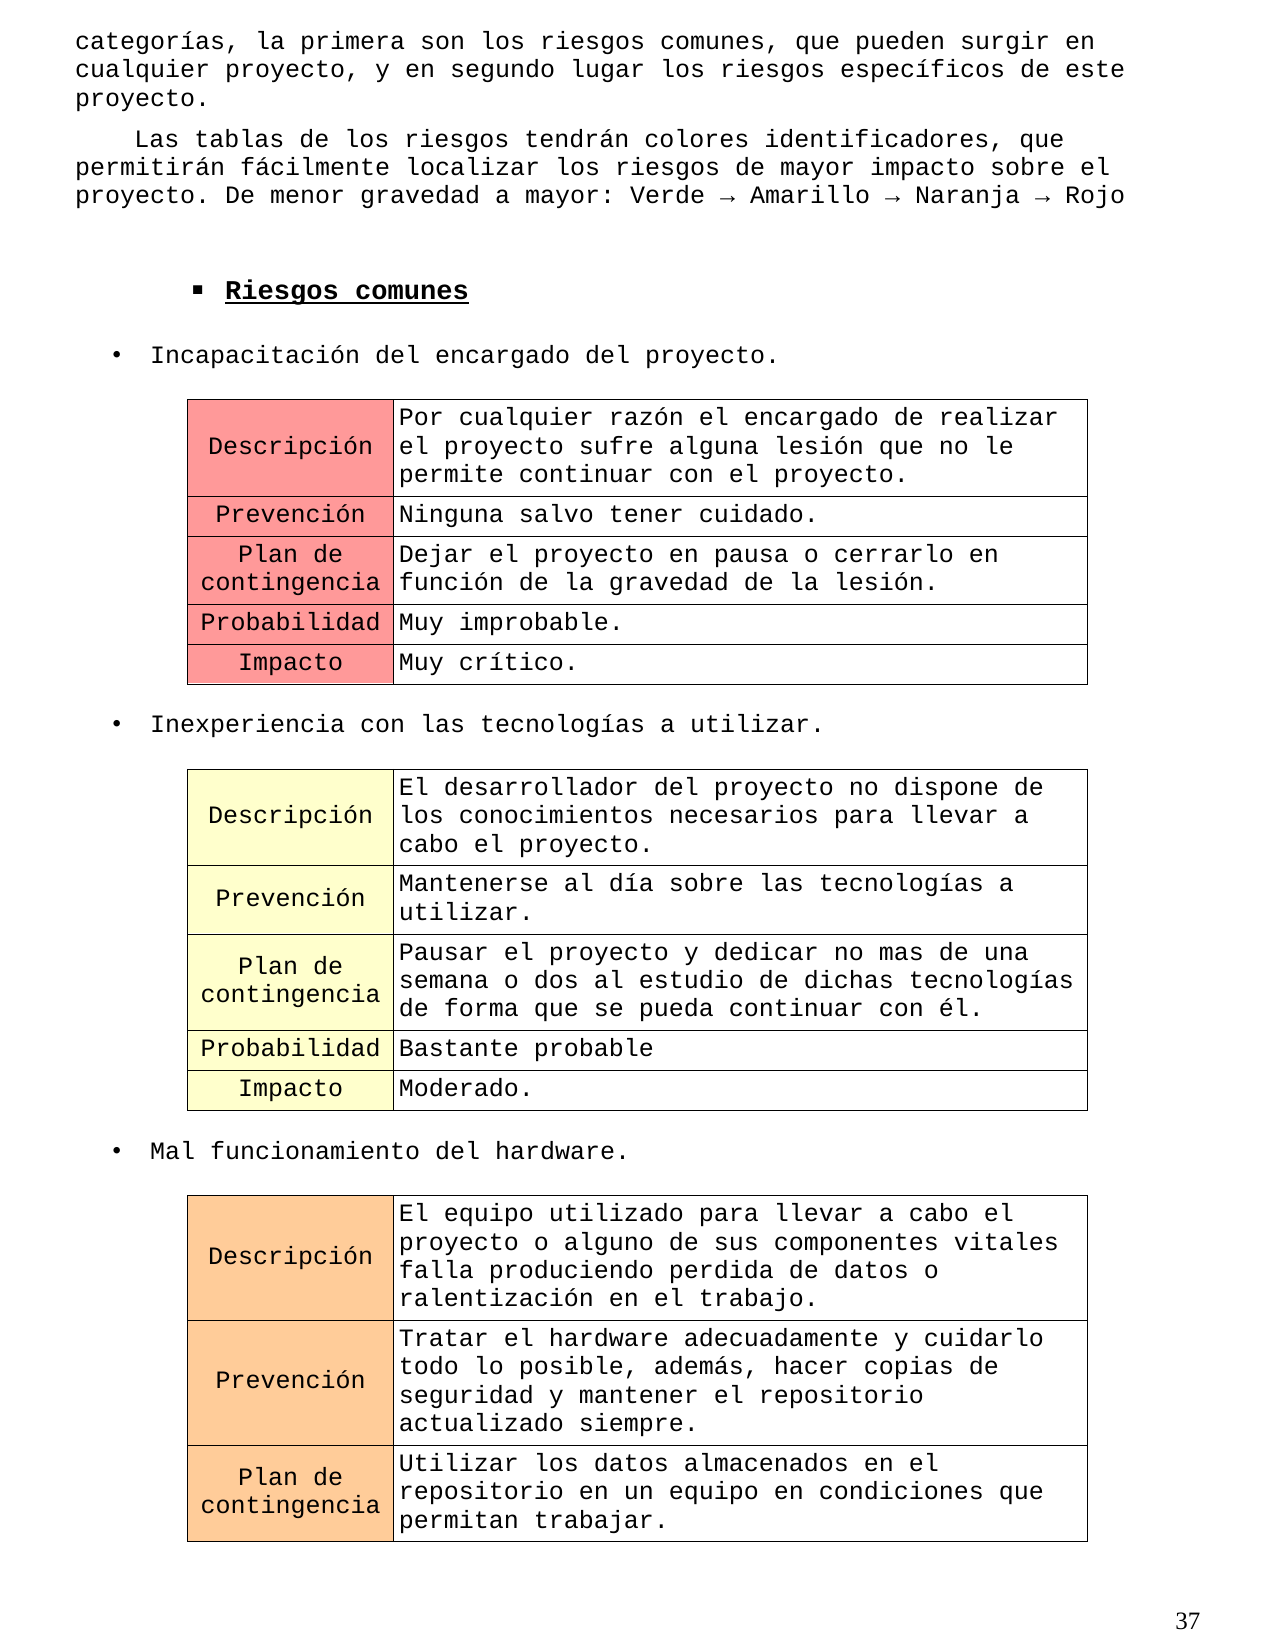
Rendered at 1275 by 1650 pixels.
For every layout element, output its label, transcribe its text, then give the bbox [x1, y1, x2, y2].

table_cell Pausar el proyecto y dedicar no mas de una semana o dos al estudio de dichas tecnologías de forma que se pueda continuar con él. [394, 935, 1087, 1030]
table_cell Tratar el hardware adecuadamente y cuidarlo todo lo posible, además, hacer copias de seguridad y mantener el repositorio actualizado siempre. [394, 1321, 1087, 1445]
table_header El equipo utilizado para llevar a cabo el proyecto o alguno de sus componentes vitales falla produciendo perdida de datos o ralentización en el trabajo. [394, 1196, 1087, 1320]
text categorías, la primera son los riesgos comunes, que pueden surgir en cualquier proyecto, y en segundo lugar los riesgos específicos de este proyecto. [75, 29, 1200, 114]
table_cell Prevención [188, 866, 393, 933]
table_cell Impacto [188, 645, 393, 683]
table_header El desarrollador del proyecto no dispone de los conocimientos necesarios para llevar a cabo el proyecto. [394, 770, 1087, 865]
subtitle Riesgos comunes [187, 277, 1200, 308]
table_header Descripción [188, 400, 393, 496]
table_cell Dejar el proyecto en pausa o cerrarlo en función de la gravedad de la lesión. [394, 537, 1087, 604]
table_header Descripción [188, 1196, 393, 1320]
table_cell Mantenerse al día sobre las tecnologías a utilizar. [394, 866, 1087, 933]
table_cell Ninguna salvo tener cuidado. [394, 497, 1087, 536]
table_cell Plan de contingencia [188, 537, 393, 604]
table_cell Muy improbable. [394, 605, 1087, 644]
table_cell Bastante probable [394, 1031, 1087, 1070]
list Inexperiencia con las tecnologías a utilizar. [112, 712, 1200, 740]
table_cell Probabilidad [188, 605, 393, 644]
list Mal funcionamiento del hardware. [112, 1138, 1200, 1167]
table_cell Plan de contingencia [188, 935, 393, 1030]
table_header Por cualquier razón el encargado de realizar el proyecto sufre alguna lesión que no le permite continuar con el proyecto. [394, 400, 1087, 496]
table_cell Impacto [188, 1071, 393, 1110]
table_cell Prevención [188, 1321, 393, 1445]
table_header Descripción [188, 770, 393, 865]
table_cell Prevención [188, 497, 393, 536]
list Incapacitación del encargado del proyecto. [112, 342, 1200, 371]
table_cell Muy crítico. [394, 645, 1087, 683]
table_cell Moderado. [394, 1071, 1087, 1110]
table_cell Probabilidad [188, 1031, 393, 1070]
table_cell Utilizar los datos almacenados en el repositorio en un equipo en condiciones que permitan trabajar. [394, 1446, 1087, 1541]
text Las tablas de los riesgos tendrán colores identificadores, que permitirán fácilmente localizar los riesgos de mayor impacto sobre el proyecto. De menor gravedad a mayor: Verde → Amarillo → Naranja → Rojo [75, 126, 1200, 211]
table_cell Plan de contingencia [188, 1446, 393, 1541]
